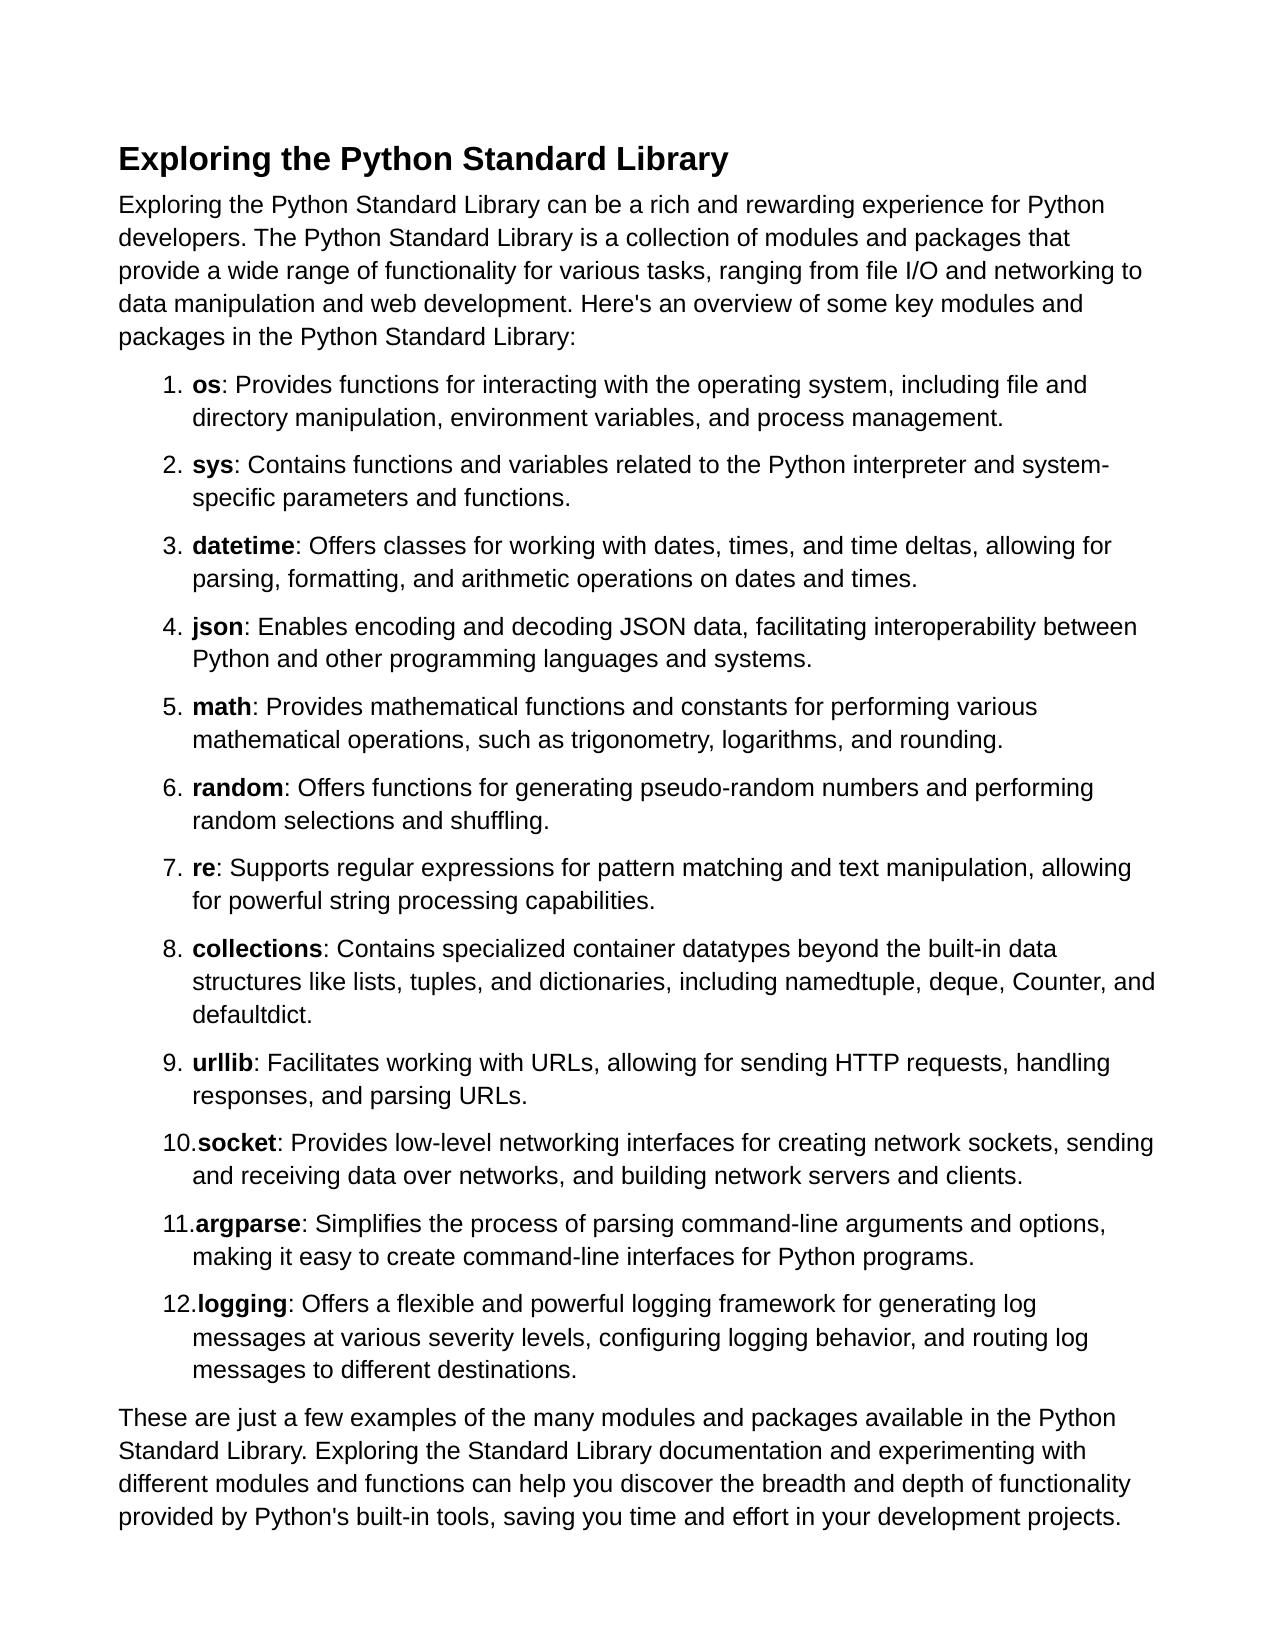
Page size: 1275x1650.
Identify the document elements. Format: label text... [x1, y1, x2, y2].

list socket: Provides low-level networking interfaces for creating network sockets, sending and receiving data over networks, and building network servers and clients. [162, 1128, 1157, 1190]
text These are just a few examples of the many modules and packages available in the Python Standard Library. Exploring the Standard Library documentation and experimenting with different modules and functions can help you discover the breadth and depth of functionality provided by Python's built-in tools, saving you time and effort in your development projects. [118, 1403, 1157, 1531]
list sys: Contains functions and variables related to the Python interpreter and system-specific parameters and functions. [162, 450, 1157, 512]
list logging: Offers a flexible and powerful logging framework for generating log messages at various severity levels, configuring logging behavior, and routing log messages to different destinations. [162, 1289, 1157, 1384]
list random: Offers functions for generating pseudo-random numbers and performing random selections and shuffling. [162, 773, 1157, 834]
list urllib: Facilitates working with URLs, allowing for sending HTTP requests, handling responses, and parsing URLs. [162, 1048, 1157, 1109]
list math: Provides mathematical functions and constants for performing various mathematical operations, such as trigonometry, logarithms, and rounding. [162, 692, 1157, 754]
text Exploring the Python Standard Library can be a rich and rewarding experience for Python developers. The Python Standard Library is a collection of modules and packages that provide a wide range of functionality for various tasks, ranging from file I/O and networking to data manipulation and web development. Here's an overview of some key modules and packages in the Python Standard Library: [118, 190, 1157, 351]
list collections: Contains specialized container datatypes beyond the built-in data structures like lists, tuples, and dictionaries, including namedtuple, deque, Counter, and defaultdict. [162, 934, 1157, 1029]
list re: Supports regular expressions for pattern matching and text manipulation, allowing for powerful string processing capabilities. [162, 853, 1157, 915]
subtitle Exploring the Python Standard Library [118, 139, 1157, 177]
list datetime: Offers classes for working with dates, times, and time deltas, allowing for parsing, formatting, and arithmetic operations on dates and times. [162, 531, 1157, 593]
list argparse: Simplifies the process of parsing command-line arguments and options, making it easy to create command-line interfaces for Python programs. [162, 1209, 1157, 1271]
list os: Provides functions for interacting with the operating system, including file and directory manipulation, environment variables, and process management. [162, 369, 1157, 431]
list json: Enables encoding and decoding JSON data, facilitating interoperability between Python and other programming languages and systems. [162, 611, 1157, 673]
